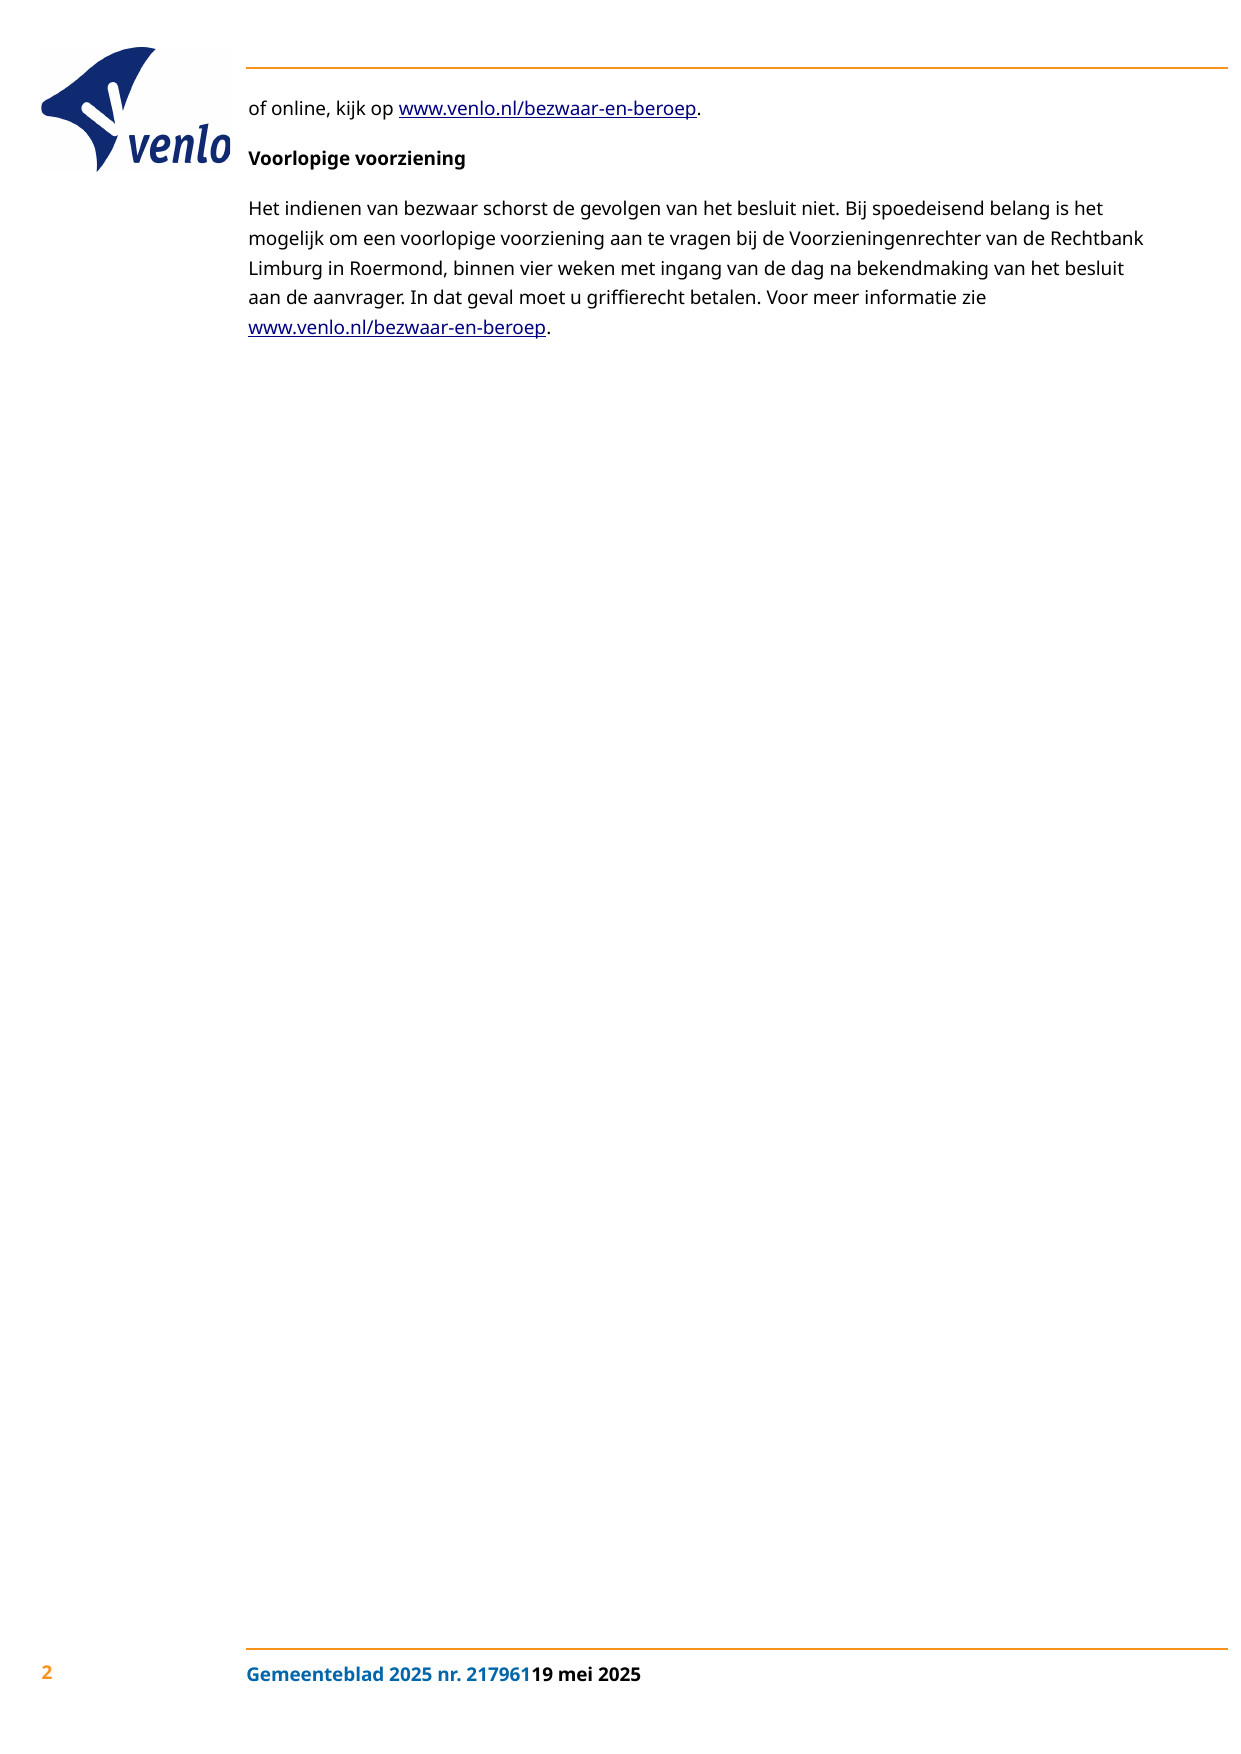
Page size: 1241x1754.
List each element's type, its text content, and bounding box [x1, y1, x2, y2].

picture [41, 47, 231, 172]
text Voorlopige voorziening [248, 145, 1152, 171]
text of online, kijk op www.venlo.nl/bezwaar-en-beroep. [248, 95, 1152, 121]
text Het indienen van bezwaar schorst de gevolgen van het besluit niet. Bij spoedeisend belang is het mogelijk om een voorlopige voorziening aan te vragen bij de Voorzieningenrechter van de Rechtbank Limburg in Roermond, binnen vier weken met ingang van de dag na bekendmaking van het besluit aan de aanvrager. In dat geval moet u griffierecht betalen. Voor meer informatie zie www.venlo.nl/bezwaar-en-beroep. [248, 196, 1152, 340]
